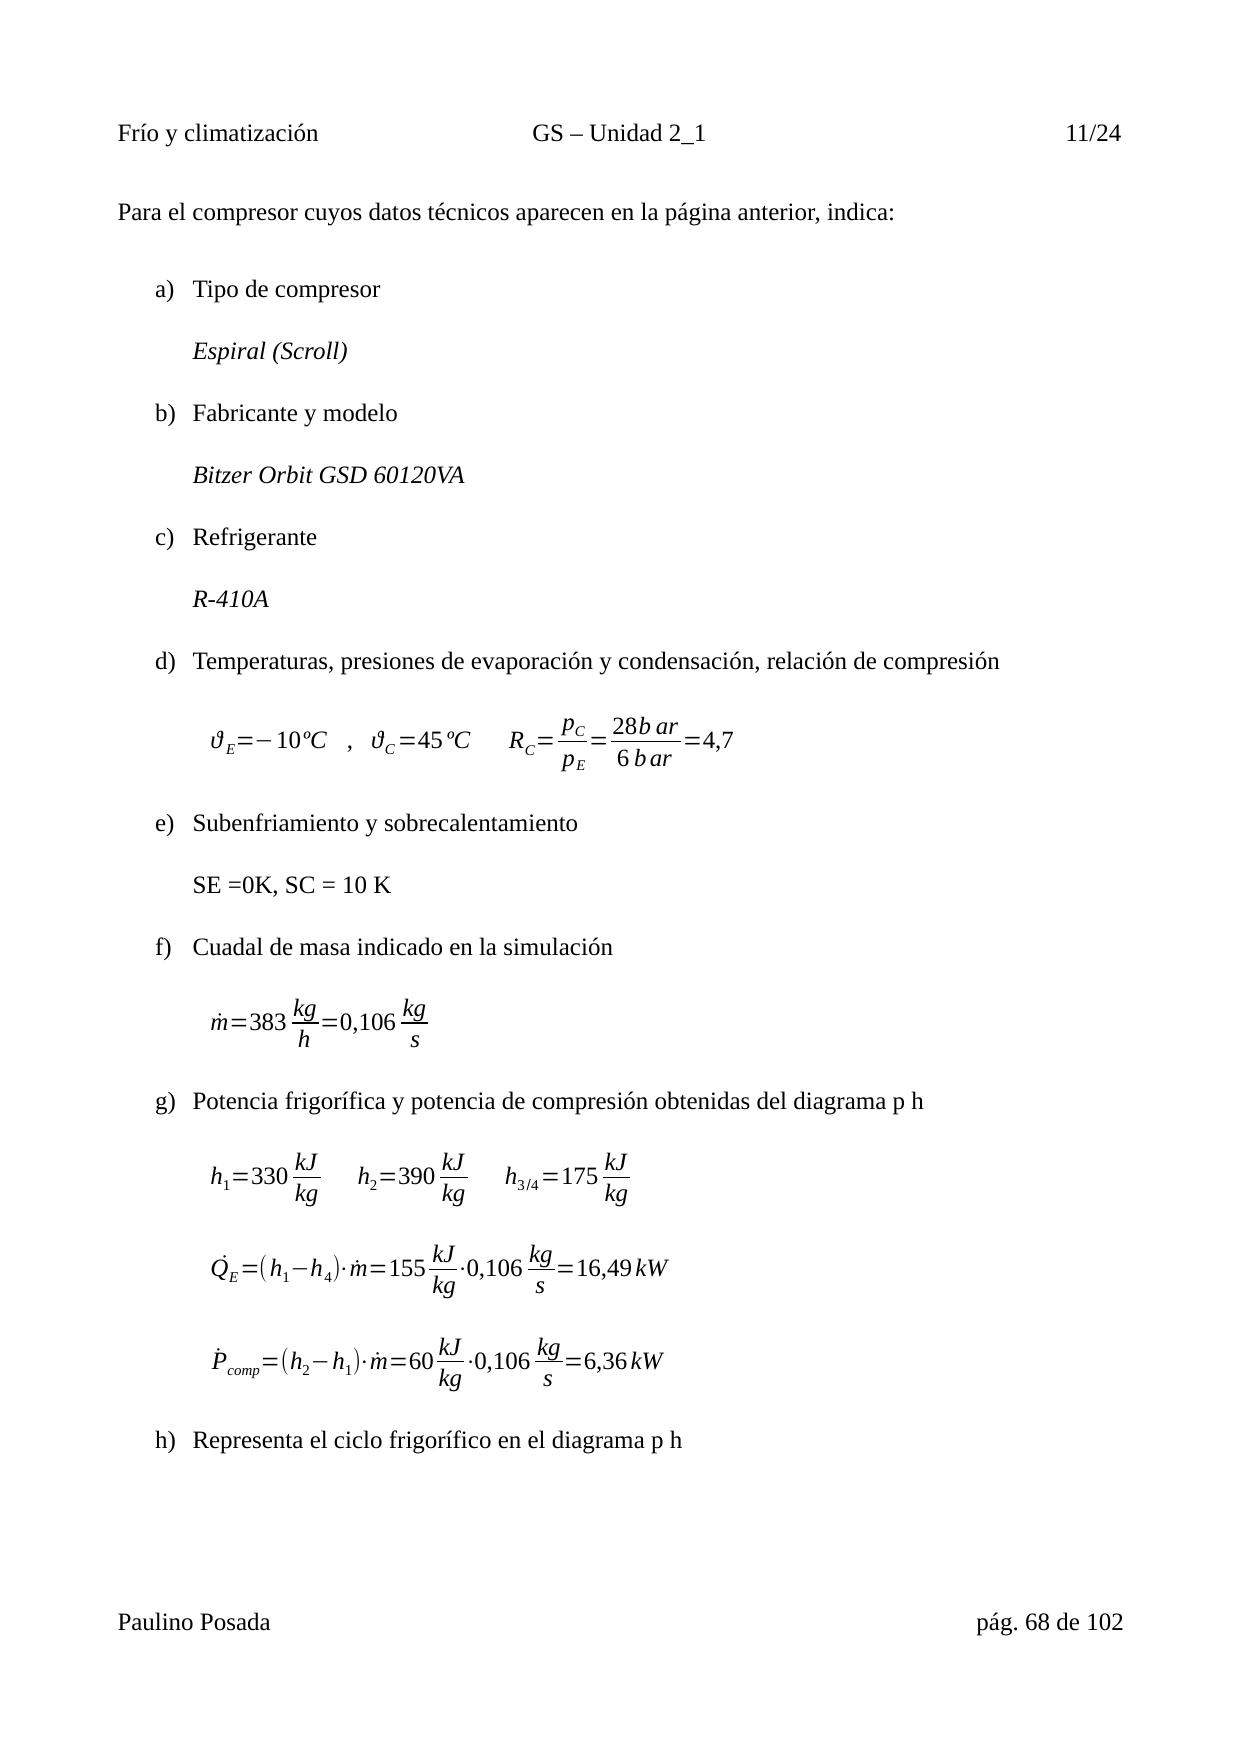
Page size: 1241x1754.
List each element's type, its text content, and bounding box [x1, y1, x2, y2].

list Tipo de compresor [155, 274, 1123, 302]
list SE =0K, SC = 10 K [155, 870, 1123, 899]
list Cuadal de masa indicado en la simulación [155, 932, 1123, 961]
list Espiral (Scroll) [155, 336, 1123, 364]
list Temperaturas, presiones de evaporación y condensación, relación de compresión [155, 646, 1123, 675]
list Subenfriamiento y sobrecalentamiento [155, 808, 1123, 837]
text Para el compresor cuyos datos técnicos aparecen en la página anterior, indica: [117, 197, 1123, 226]
list Potencia frigorífica y potencia de compresión obtenidas del diagrama p h [155, 1086, 1123, 1115]
list R-410A [155, 584, 1123, 613]
list Bitzer Orbit GSD 60120VA [155, 460, 1123, 489]
list Representa el ciclo frigorífico en el diagrama p h [155, 1425, 1123, 1454]
list , [155, 708, 1123, 774]
list Fabricante y modelo [155, 398, 1123, 427]
list Refrigerante [155, 522, 1123, 551]
